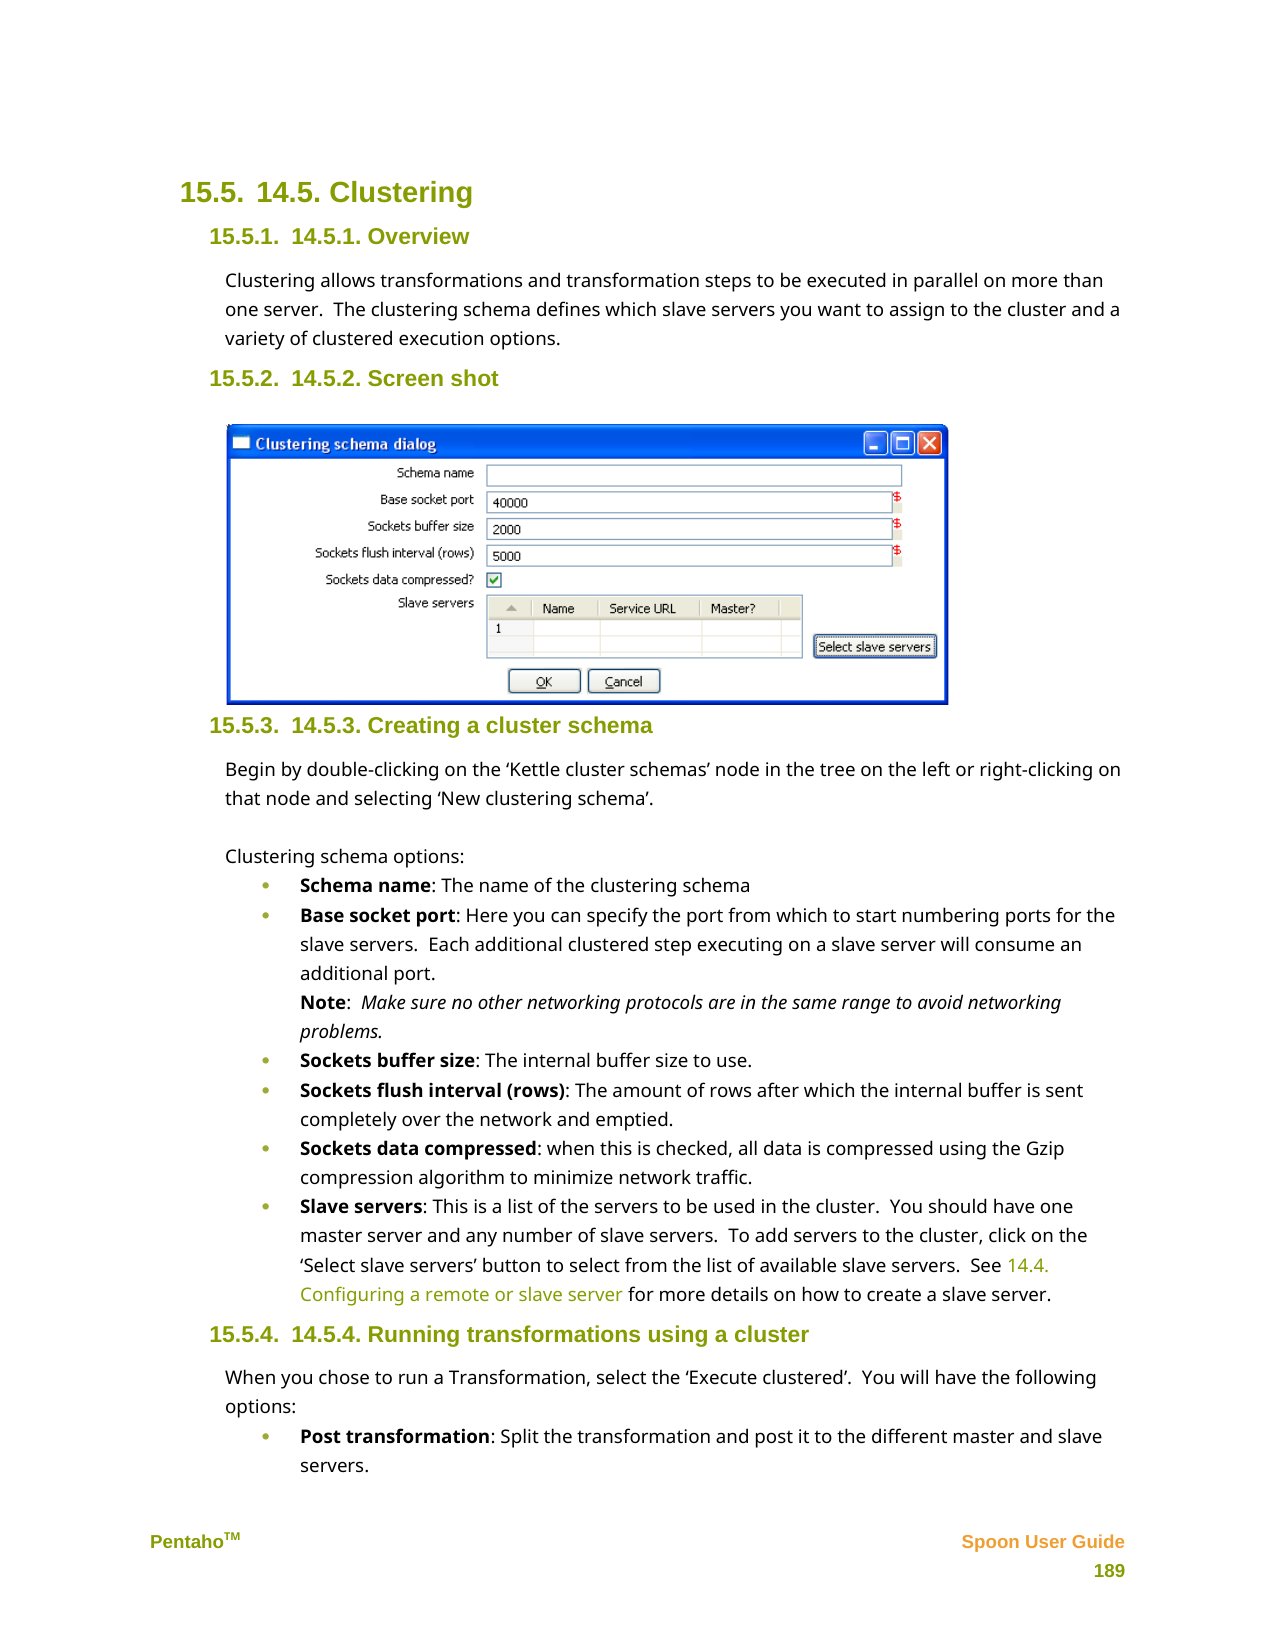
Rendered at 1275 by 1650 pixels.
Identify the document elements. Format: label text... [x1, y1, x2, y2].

subtitle 14.5.2. Screen shot [209, 359, 1125, 393]
list Sockets flush interval (rows): The amount of rows after which the internal buffer is sent completely over the network and emptied. [262, 1074, 1125, 1132]
text Note: Make sure no other networking protocols are in the same range to avoid networking problems. [300, 986, 1125, 1044]
subtitle 14.5. Clustering [179, 175, 1125, 210]
list Sockets buffer size: The internal buffer size to use. [262, 1044, 1125, 1074]
subtitle 14.5.4. Running transformations using a cluster [209, 1314, 1125, 1349]
list Slave servers: This is a list of the servers to be used in the cluster. You should have one master server and any number of slave servers. To add servers to the cluster, click on the ‘Select slave servers’ button to select from the list of available slave servers. See 14.4. Configuring a remote or slave server for more details on how to create a slave server. [262, 1190, 1125, 1307]
text Clustering schema options: [225, 840, 1125, 869]
text Clustering allows transformations and transformation steps to be executed in parallel on more than one server. The clustering schema defines which slave servers you want to assign to the cluster and a variety of clustered execution options. [225, 264, 1125, 352]
list Base socket port: Here you can specify the port from which to start numbering ports for the slave servers. Each additional clustered step executing on a slave server will consume an additional port. [262, 899, 1125, 986]
text When you chose to run a Transformation, select the ‘Execute clustered’. You will have the following options: [225, 1361, 1125, 1420]
list Sockets data compressed: when this is checked, all data is compressed using the Gzip compression algorithm to minimize network traffic. [262, 1132, 1125, 1190]
picture [226, 424, 949, 705]
list Post transformation: Split the transformation and post it to the different master and slave servers. [262, 1420, 1125, 1478]
subtitle 14.5.1. Overview [209, 217, 1125, 252]
subtitle 14.5.3. Creating a cluster schema [209, 406, 1125, 741]
list Schema name: The name of the clustering schema [262, 869, 1125, 899]
text Begin by double-clicking on the ‘Kettle cluster schemas’ node in the tree on the left or right-clicking on that node and selecting ‘New clustering schema’. [225, 753, 1125, 811]
